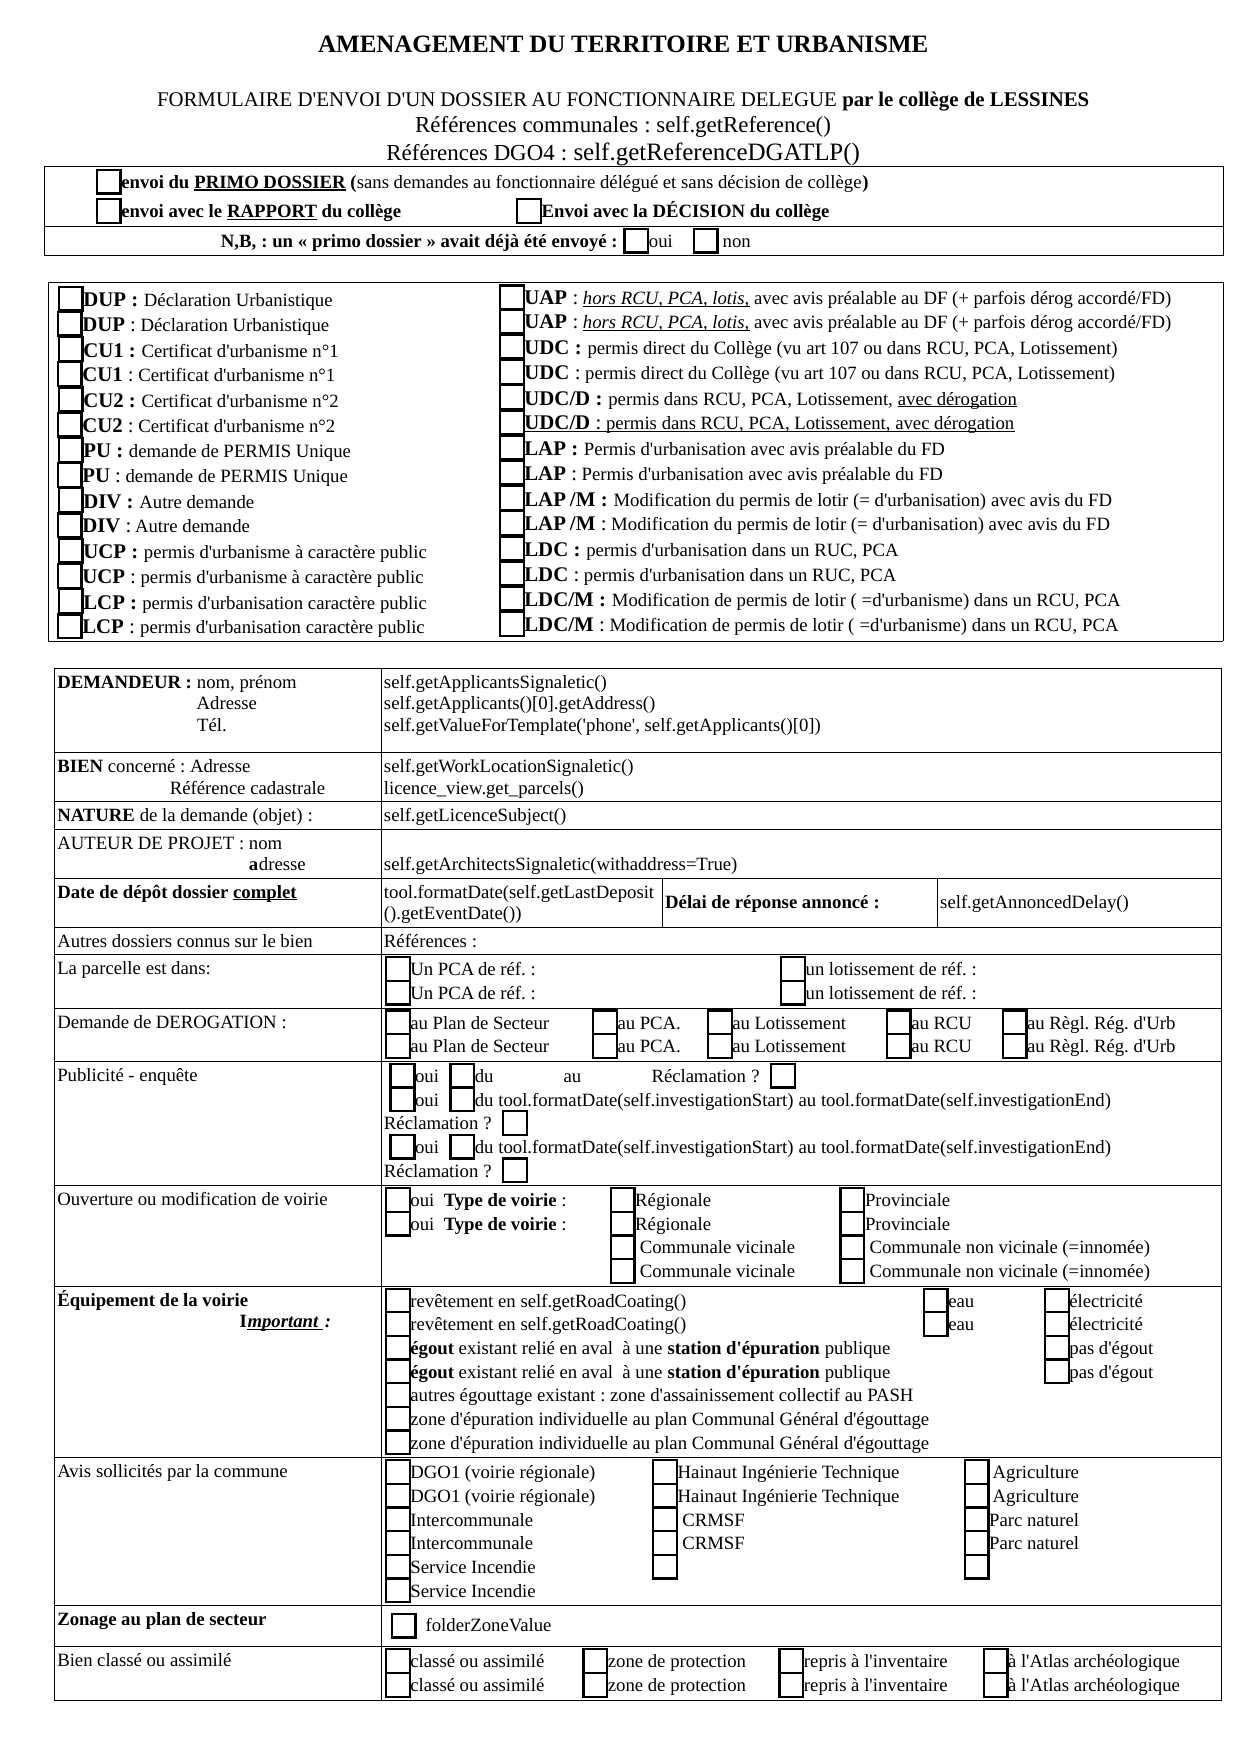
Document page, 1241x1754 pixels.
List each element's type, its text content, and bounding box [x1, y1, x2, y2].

table_cell self.getLicenceSubject() [382, 802, 1221, 828]
table_header folderZoneValue [420, 1608, 1056, 1643]
table_cell autres égouttage existant : zone d'assainissement collectif au PASH [411, 1383, 1043, 1407]
table_header DUP : Déclaration Urbanistique DUP : Déclaration Urbanistique CU1 : Certificat d'urbanisme n°1 CU1 : Certificat d'urbanisme n°1 CU2 : Certificat d'urbanisme n°2 CU2 : Certificat d'urbanisme n°2 PU : demande de PERMIS Unique PU : demande de PERMIS Unique DIV : Autre demande DIV : Autre demande UCP : permis d'urbanisme à caractère public UCP : permis d'urbanisme à caractère public LCP : permis d'urbanisation caractère public LCP : permis d'urbanisation caractère public [49, 283, 495, 641]
table_header au PCA. au PCA. [618, 1011, 706, 1058]
title FORMULAIRE D'ENVOI D'UN DOSSIER AU FONCTIONNAIRE DELEGUE par le collège de LESSINES [47, 87, 1199, 111]
table_cell [651, 1555, 962, 1602]
table_header repris à l'inventaire repris à l'inventaire [804, 1649, 981, 1697]
table_cell [1043, 1407, 1218, 1454]
table_header eau eau [949, 1289, 1043, 1336]
table_cell [382, 1287, 1221, 1457]
table_header classé ou assimilé classé ou assimilé [411, 1649, 581, 1697]
table_cell AUTEUR DE PROJET : nom adresse [55, 830, 381, 878]
table_header [1036, 957, 1218, 1004]
table_header au Lotissement au Lotissement [733, 1011, 884, 1058]
table_cell self.getArchitectsSignaletic(withaddress=True) [382, 830, 1221, 878]
table_header [592, 957, 774, 1004]
table_cell Service Incendie Service Incendie [411, 1555, 651, 1602]
table_header DGO1 (voirie régionale) DGO1 (voirie régionale) [411, 1460, 651, 1507]
table_cell égout existant relié en aval à une station d'épuration publique égout existant relié en aval à une station d'épuration publique [411, 1336, 1043, 1383]
table_cell envoi avec le RAPPORT du collège [45, 196, 512, 226]
table_cell La parcelle est dans: [55, 955, 381, 1007]
table_cell Autres dossiers connus sur le bien [55, 928, 381, 954]
table_cell pas d'égout pas d'égout [1070, 1336, 1218, 1383]
table_header Hainaut Ingénierie Technique Hainaut Ingénierie Technique [678, 1460, 962, 1507]
table_cell [382, 1647, 1221, 1699]
table_header envoi du PRIMO DOSSIER (sans demandes au fonctionnaire délégué et sans décision de collège) [45, 167, 1223, 196]
table_header UAP : hors RCU, PCA, lotis, avec avis préalable au DF (+ parfois dérog accordé/FD) UAP : hors RCU, PCA, lotis, avec avis préalable au DF (+ parfois dérog accordé/FD) UDC : permis direct du Collège (vu art 107 ou dans RCU, PCA, Lotissement) UDC : permis direct du Collège (vu art 107 ou dans RCU, PCA, Lotissement) UDC/D : permis dans RCU, PCA, Lotissement, avec dérogation UDC/D : permis dans RCU, PCA, Lotissement, avec dérogation LAP : Permis d'urbanisation avec avis préalable du FD LAP : Permis d'urbanisation avec avis préalable du FD LAP /M : Modification du permis de lotir (= d'urbanisation) avec avis du FD LAP /M : Modification du permis de lotir (= d'urbanisation) avec avis du FD LDC : permis d'urbanisation dans un RUC, PCA LDC : permis d'urbanisation dans un RUC, PCA LDC/M : Modification de permis de lotir ( =d'urbanisme) dans un RCU, PCA LDC/M : Modification de permis de lotir ( =d'urbanisme) dans un RCU, PCA [495, 283, 1223, 641]
table_cell self.getAnnoncedDelay() [938, 879, 1221, 927]
table_header Un PCA de réf. : Un PCA de réf. : [411, 957, 592, 1004]
table_cell [382, 1458, 1221, 1605]
table_cell tool.formatDate(self.getLastDeposit().getEventDate()) [382, 879, 662, 927]
table_header au Règl. Rég. d'Urb au Règl. Rég. d'Urb [1028, 1011, 1218, 1058]
table_cell Bien classé ou assimilé [55, 1647, 381, 1699]
table_header à l'Atlas archéologique à l'Atlas archéologique [1009, 1649, 1218, 1697]
table_header zone de protection zone de protection [608, 1649, 777, 1697]
table_cell [963, 1555, 1218, 1602]
table_cell [382, 1606, 1221, 1646]
table_cell self.getWorkLocationSignaletic() licence_view.get_parcels() [382, 753, 1221, 801]
table_header Agriculture Agriculture [990, 1460, 1218, 1507]
table_cell NATURE de la demande (objet) : [55, 802, 381, 828]
table_cell Équipement de la voirie Important : [55, 1287, 381, 1457]
table_cell Avis sollicités par la commune [55, 1458, 381, 1605]
table_header self.getApplicantsSignaletic() self.getApplicants()[0].getAddress() self.getValueForTemplate('phone', self.getApplicants()[0]) [382, 669, 1221, 752]
table_header au Plan de Secteur au Plan de Secteur [411, 1011, 591, 1058]
title Références DGO4 : self.getReferenceDGATLP() [47, 137, 1199, 166]
table_cell CRMSF CRMSF [678, 1508, 962, 1555]
table_header Provinciale Provinciale Communale non vicinale (=innomée) Communale non vicinale (=innomée) [865, 1188, 1218, 1283]
table_cell [382, 955, 1221, 1007]
table_cell Demande de DEROGATION : [55, 1009, 381, 1061]
table_header Régionale Régionale Communale vicinale Communale vicinale [636, 1188, 838, 1283]
table_cell [382, 1009, 1221, 1061]
table_cell Zonage au plan de secteur [55, 1606, 381, 1646]
table_header DEMANDEUR : nom, prénom Adresse Tél. [55, 669, 381, 752]
table_cell zone d'épuration individuelle au plan Communal Général d'égouttage zone d'épuration individuelle au plan Communal Général d'égouttage [411, 1407, 1043, 1454]
table_cell Intercommunale Intercommunale [411, 1508, 651, 1555]
table_cell BIEN concerné : Adresse Référence cadastrale [55, 753, 381, 801]
table_header [384, 1608, 419, 1643]
table_cell N,B, : un « primo dossier » avait déjà été envoyé : oui non [45, 227, 1223, 255]
table_cell [1043, 1383, 1218, 1407]
table_cell Parc naturel Parc naturel [990, 1508, 1218, 1555]
table_header au RCU au RCU [912, 1011, 996, 1058]
table_cell Envoi avec la DÉCISION du collège [512, 196, 1223, 226]
table_cell Date de dépôt dossier complet [55, 879, 381, 927]
table_cell Délai de réponse annoncé : [663, 879, 937, 927]
table_cell Références : [382, 928, 1221, 954]
table_header électricité électricité [1070, 1289, 1218, 1336]
table_header oui Type de voirie : oui Type de voirie : [384, 1188, 608, 1283]
text AMENAGEMENT DU TERRITOIRE ET URBANISME [47, 29, 1199, 58]
table_cell [382, 1186, 1221, 1286]
table_cell Ouverture ou modification de voirie [55, 1186, 381, 1286]
table_cell Publicité - enquête [55, 1062, 381, 1185]
title Références communales : self.getReference() [47, 111, 1199, 137]
table_header revêtement en self.getRoadCoating() revêtement en self.getRoadCoating() [411, 1289, 922, 1336]
table_cell oui du au Réclamation ? oui du tool.formatDate(self.investigationStart) au tool.formatDate(self.investigationEnd) Réclamation ? oui du tool.formatDate(self.investigationStart) au tool.formatDate(self.investigationEnd) Réclamation ? [382, 1062, 1221, 1185]
table_header un lotissement de réf. : un lotissement de réf. : [806, 957, 1036, 1004]
